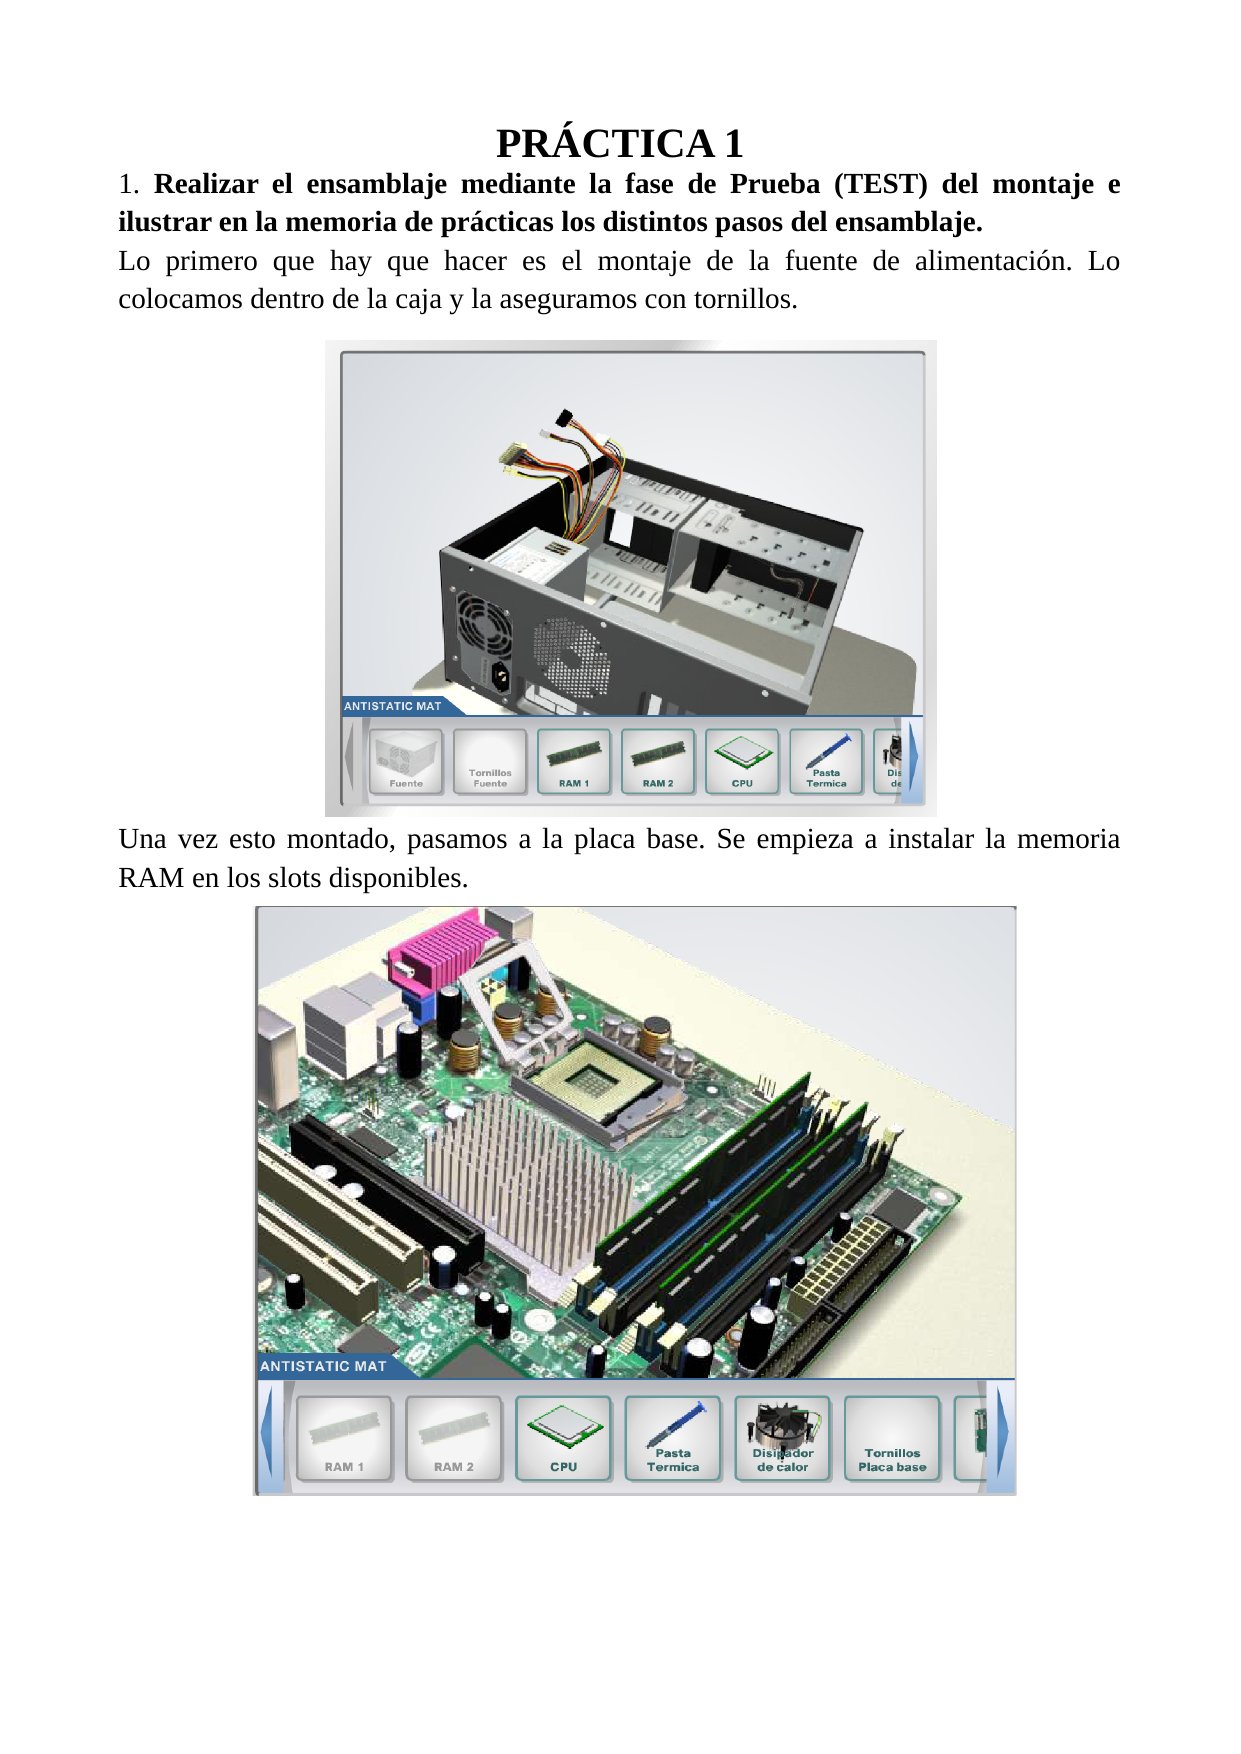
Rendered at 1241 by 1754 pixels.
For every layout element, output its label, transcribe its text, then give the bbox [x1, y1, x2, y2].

text Una vez esto montado, pasamos a la placa base. Se empieza a instalar la memoria RAM en los slots disponibles. [118, 821, 1122, 893]
picture [252, 906, 1017, 1496]
text 1. Realizar el ensamblaje mediante la fase de Prueba (TEST) del montaje e ilustrar en la memoria de prácticas los distintos pasos del ensamblaje. [118, 166, 1122, 238]
text PRÁCTICA 1 [118, 118, 1122, 166]
text Lo primero que hay que hacer es el montaje de la fuente de alimentación. Lo colocamos dentro de la caja y la aseguramos con tornillos. [118, 243, 1122, 315]
picture [325, 340, 937, 817]
